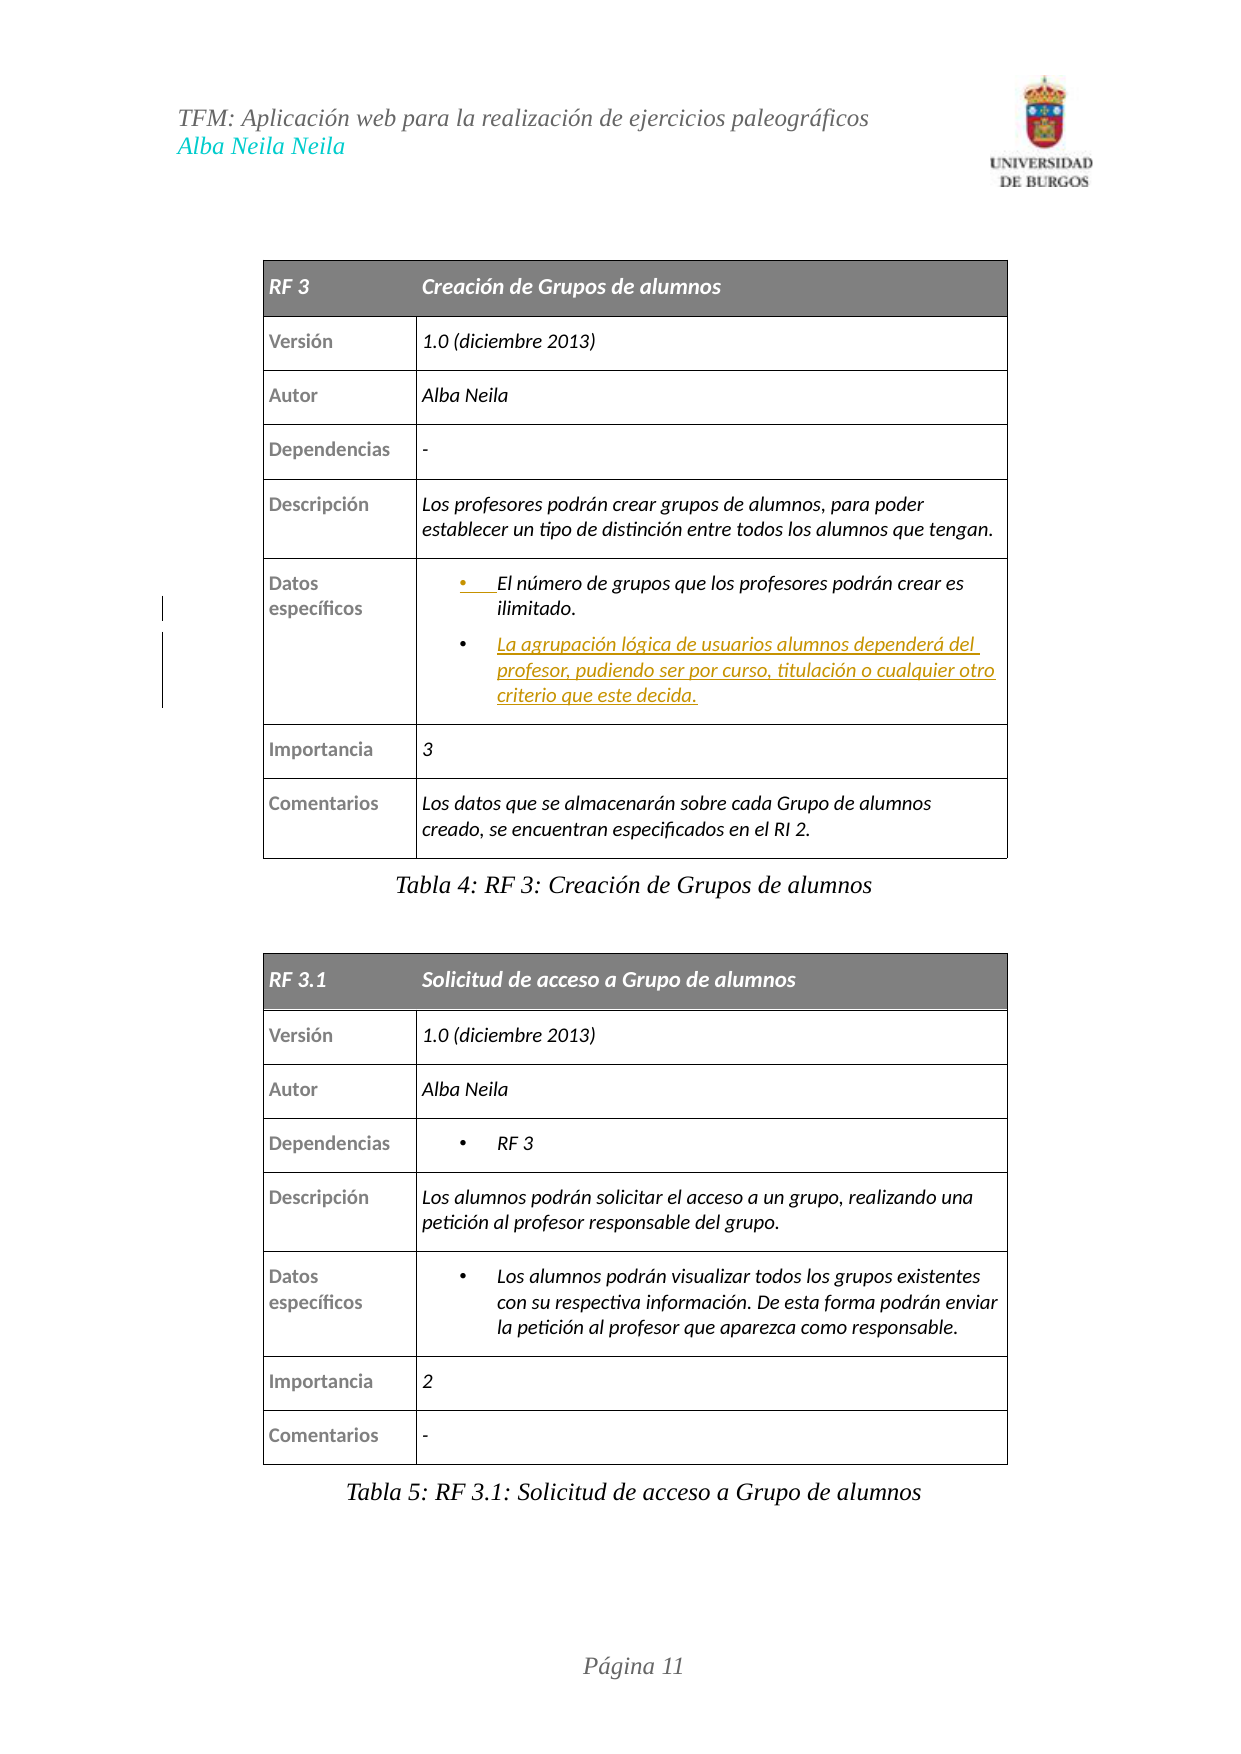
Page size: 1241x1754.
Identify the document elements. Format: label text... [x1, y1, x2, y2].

picture [990, 75, 1093, 187]
table_cell Dependencias [264, 425, 416, 478]
table_cell Dependencias [264, 1119, 416, 1172]
table_cell Descripción [264, 1173, 416, 1251]
table_cell RF 3 [417, 1119, 1007, 1172]
table_cell 1.0 (diciembre 2013) [417, 317, 1007, 370]
table_cell Versión [264, 1011, 416, 1064]
table_header RF 3.1 [264, 954, 416, 1009]
table_cell Autor [264, 371, 416, 424]
text Tabla 5: RF 3.1: Solicitud de acceso a Grupo de alumnos [177, 1477, 1092, 1506]
table_cell Importancia [264, 1357, 416, 1410]
table_cell Descripción [264, 480, 416, 558]
table_cell Los alumnos podrán solicitar el acceso a un grupo, realizando una petición al profesor responsable del grupo. [417, 1173, 1007, 1251]
table_cell - [417, 425, 1007, 478]
table_cell Importancia [264, 725, 416, 778]
table_cell Autor [264, 1065, 416, 1118]
table_cell Versión [264, 317, 416, 370]
table_cell Alba Neila [417, 371, 1007, 424]
table_header Solicitud de acceso a Grupo de alumnos [416, 954, 1007, 1009]
table_cell - [417, 1411, 1007, 1464]
table_cell Comentarios [264, 779, 416, 858]
table_header RF 3 [264, 261, 416, 316]
table_cell Los alumnos podrán visualizar todos los grupos existentes con su respectiva información. De esta forma podrán enviar la petición al profesor que aparezca como responsable. [417, 1252, 1007, 1356]
table_cell Comentarios [264, 1411, 416, 1464]
table_cell Los datos que se almacenarán sobre cada Grupo de alumnos creado, se encuentran especificados en el RI 2. [417, 779, 1007, 858]
table_header Creación de Grupos de alumnos [416, 261, 1007, 316]
table_cell Los profesores podrán crear grupos de alumnos, para poder establecer un tipo de distinción entre todos los alumnos que tengan. [417, 480, 1007, 558]
text Tabla 4: RF 3: Creación de Grupos de alumnos [177, 870, 1092, 899]
table_cell El número de grupos que los profesores podrán crear es ilimitado. La agrupación lógica de usuarios alumnos dependerá del profesor, pudiendo ser por curso, titulación o cualquier otro criterio que este decida. [417, 559, 1007, 724]
table_cell Datos específicos [264, 1252, 416, 1356]
table_cell Datos específicos [264, 559, 416, 724]
table_cell 3 [417, 725, 1007, 778]
table_cell 1.0 (diciembre 2013) [417, 1011, 1007, 1064]
table_cell Alba Neila [417, 1065, 1007, 1118]
table_cell 2 [417, 1357, 1007, 1410]
